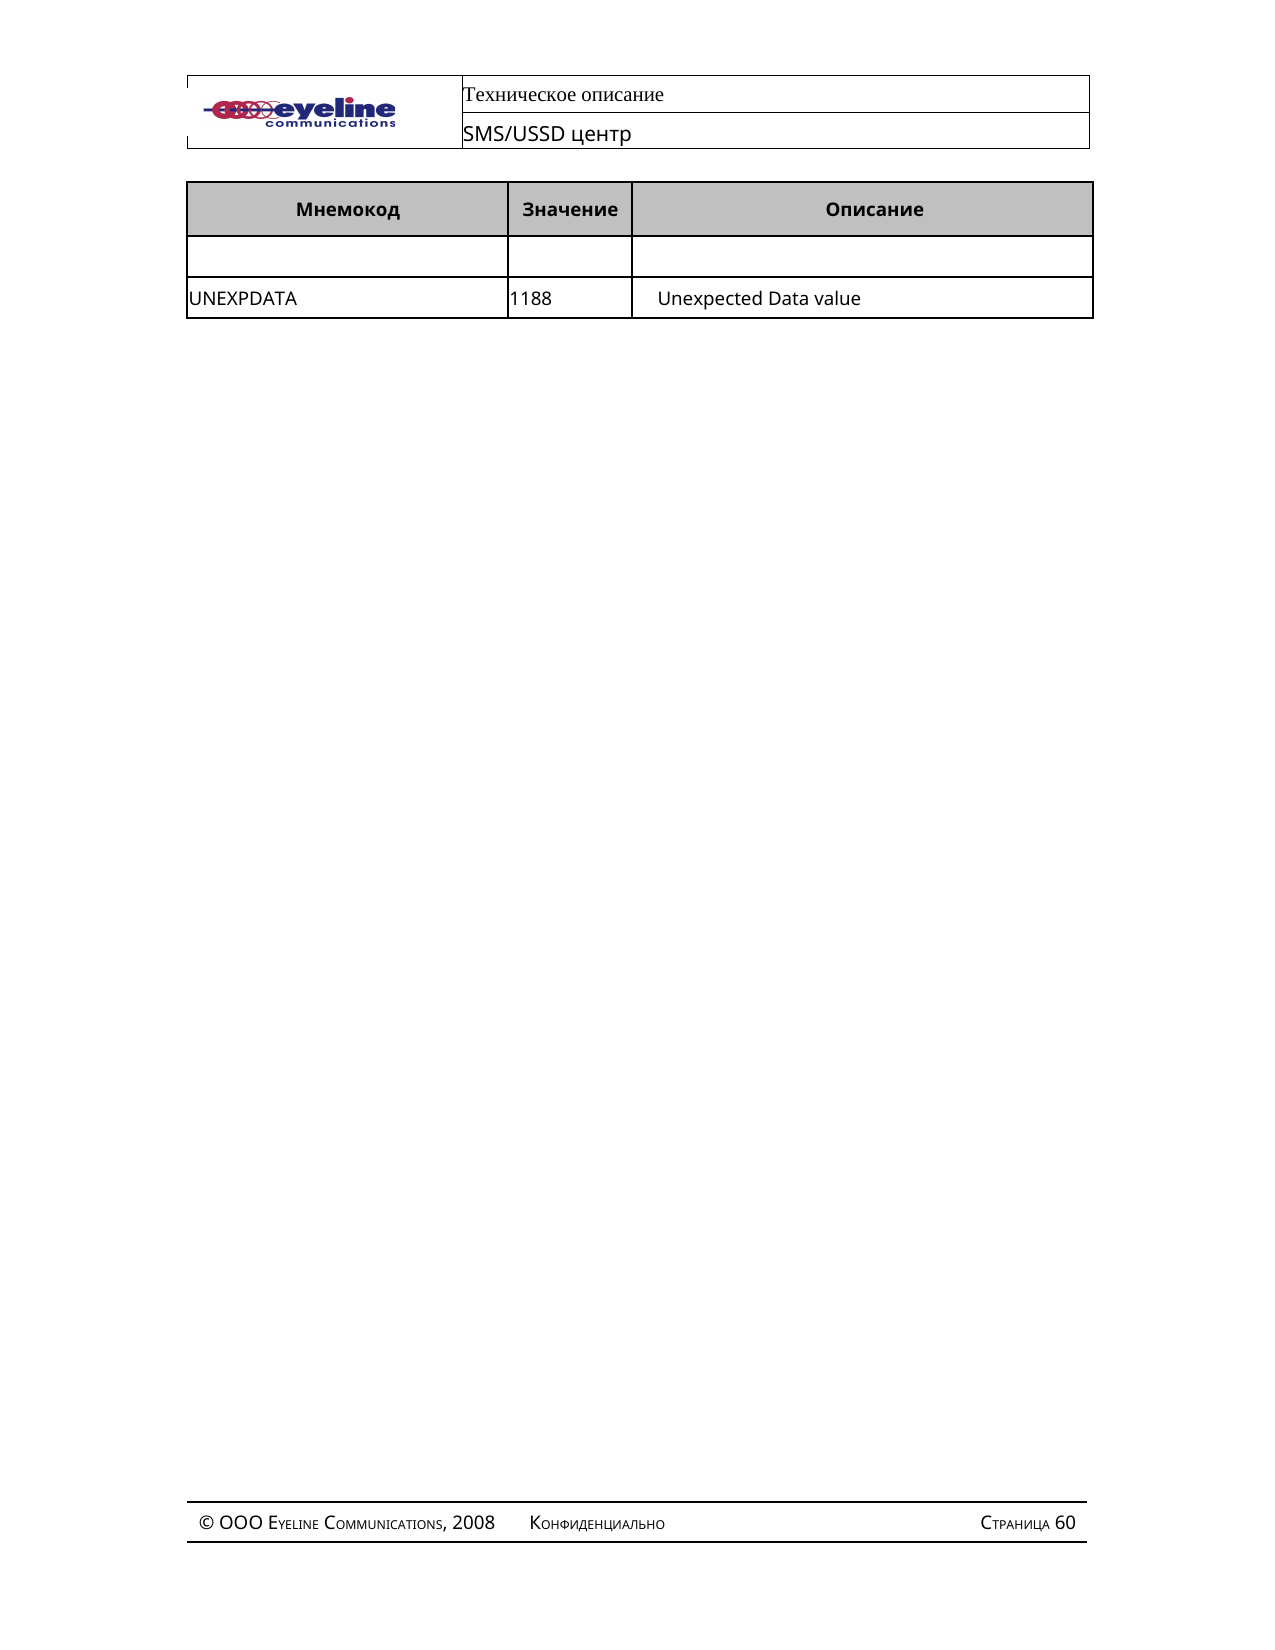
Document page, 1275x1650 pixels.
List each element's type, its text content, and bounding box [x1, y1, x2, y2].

picture [203, 97, 396, 127]
table_cell UNEXPDATA [188, 278, 507, 317]
table_cell 1188 [509, 278, 631, 317]
table_header Значение [509, 183, 631, 235]
table_cell [509, 237, 631, 276]
table_cell Unexpected Data value [633, 278, 1092, 317]
table_header Мнемокод [188, 183, 507, 235]
table_cell [633, 237, 1092, 276]
table_cell [188, 237, 507, 276]
table_header Описание [633, 183, 1092, 235]
